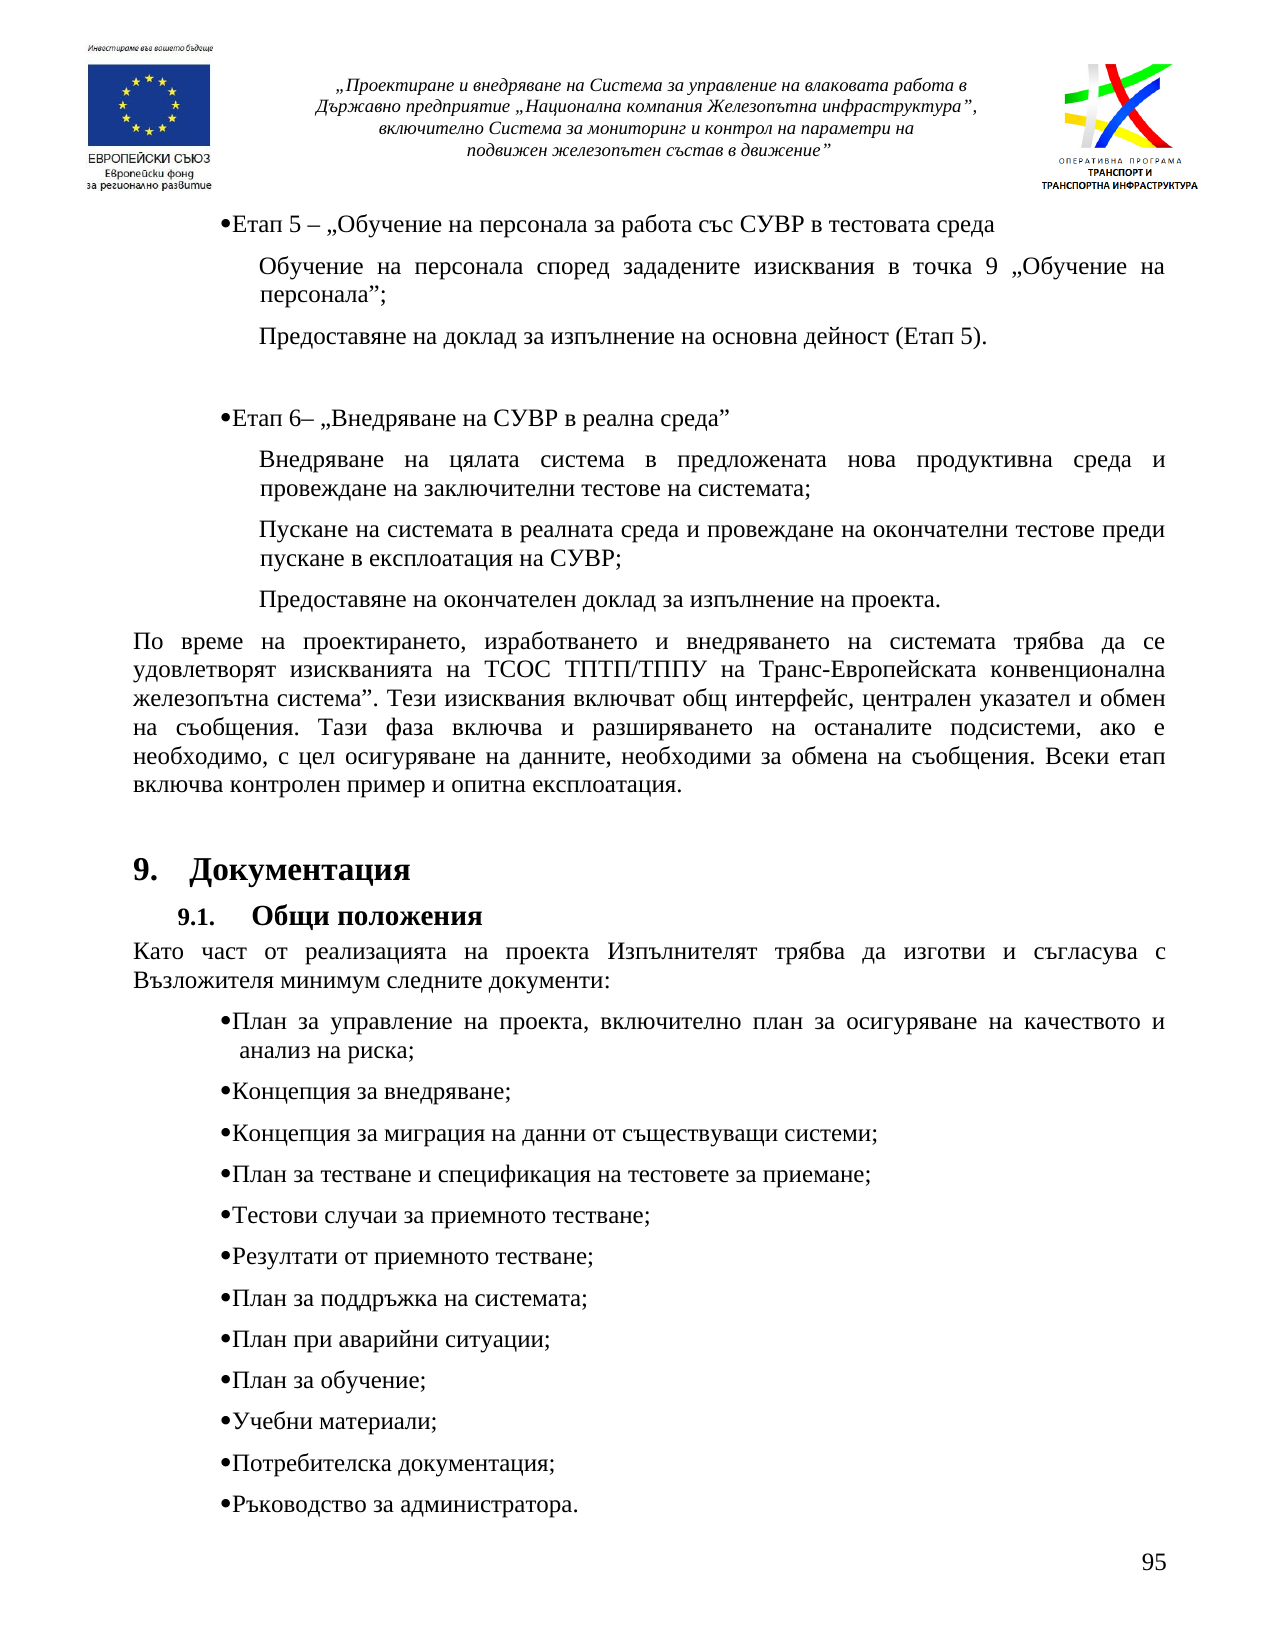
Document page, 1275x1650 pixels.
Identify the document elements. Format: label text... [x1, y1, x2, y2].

text План за поддръжка на системата; [221, 1283, 1167, 1311]
subtitle Общи положения [177, 898, 1167, 931]
text План за обучение; [221, 1365, 1167, 1394]
text Потребителска документация; [221, 1448, 1167, 1476]
text План за тестване и спецификация на тестовете за приемане; [221, 1159, 1167, 1188]
text Ръководство за администратора. [221, 1489, 1167, 1518]
text Концепция за миграция на данни от съществуващи системи; [221, 1118, 1167, 1146]
text Обучение на персонала според зададените изисквания в точка 9 „Обучение на персонала”; [239, 251, 1167, 308]
text Тестови случаи за приемното тестване; [221, 1200, 1167, 1229]
text Етап 5 – „Обучение на персонала за работа със СУВР в тестовата среда [221, 209, 1167, 238]
text Внедряване на цялата система в предложената нова продуктивна среда и провеждане на заключителни тестове на системата; [239, 444, 1167, 502]
text План при аварийни ситуации; [221, 1324, 1167, 1353]
subtitle Документация [133, 849, 1167, 888]
text Пускане на системата в реалната среда и провеждане на окончателни тестове преди пускане в експлоатация на СУВР; [239, 514, 1167, 572]
text Като част от реализацията на проекта Изпълнителят трябва да изготви и съгласува с Възложителя минимум следните документи: [133, 936, 1167, 994]
text План за управление на проекта, включително план за осигуряване на качеството и анализ на риска; [221, 1006, 1167, 1064]
text Концепция за внедряване; [221, 1076, 1167, 1105]
text Резултати от приемното тестване; [221, 1241, 1167, 1270]
text По време на проектирането, изработването и внедряването на системата трябва да се удовлетворят изискванията на ТСОС ТПТП/ТППУ на Транс-Европейската конвенционална железопътна система”. Тези изисквания включват общ интерфейс, централен указател и обмен на съобщения. Тази фаза включва и разширяването на останалите подсистеми, ако е необходимо, с цел осигуряване на данните, необходими за обмена на съобщения. Всеки етап включва контролен пример и опитна експлоатация. [133, 626, 1167, 798]
text Предоставяне на окончателен доклад за изпълнение на проекта. [239, 584, 1167, 613]
text Етап 6– „Внедряване на СУВР в реална среда” [221, 403, 1167, 432]
text Предоставяне на доклад за изпълнение на основна дейност (Етап 5). [239, 321, 1167, 349]
text Учебни материали; [221, 1406, 1167, 1435]
